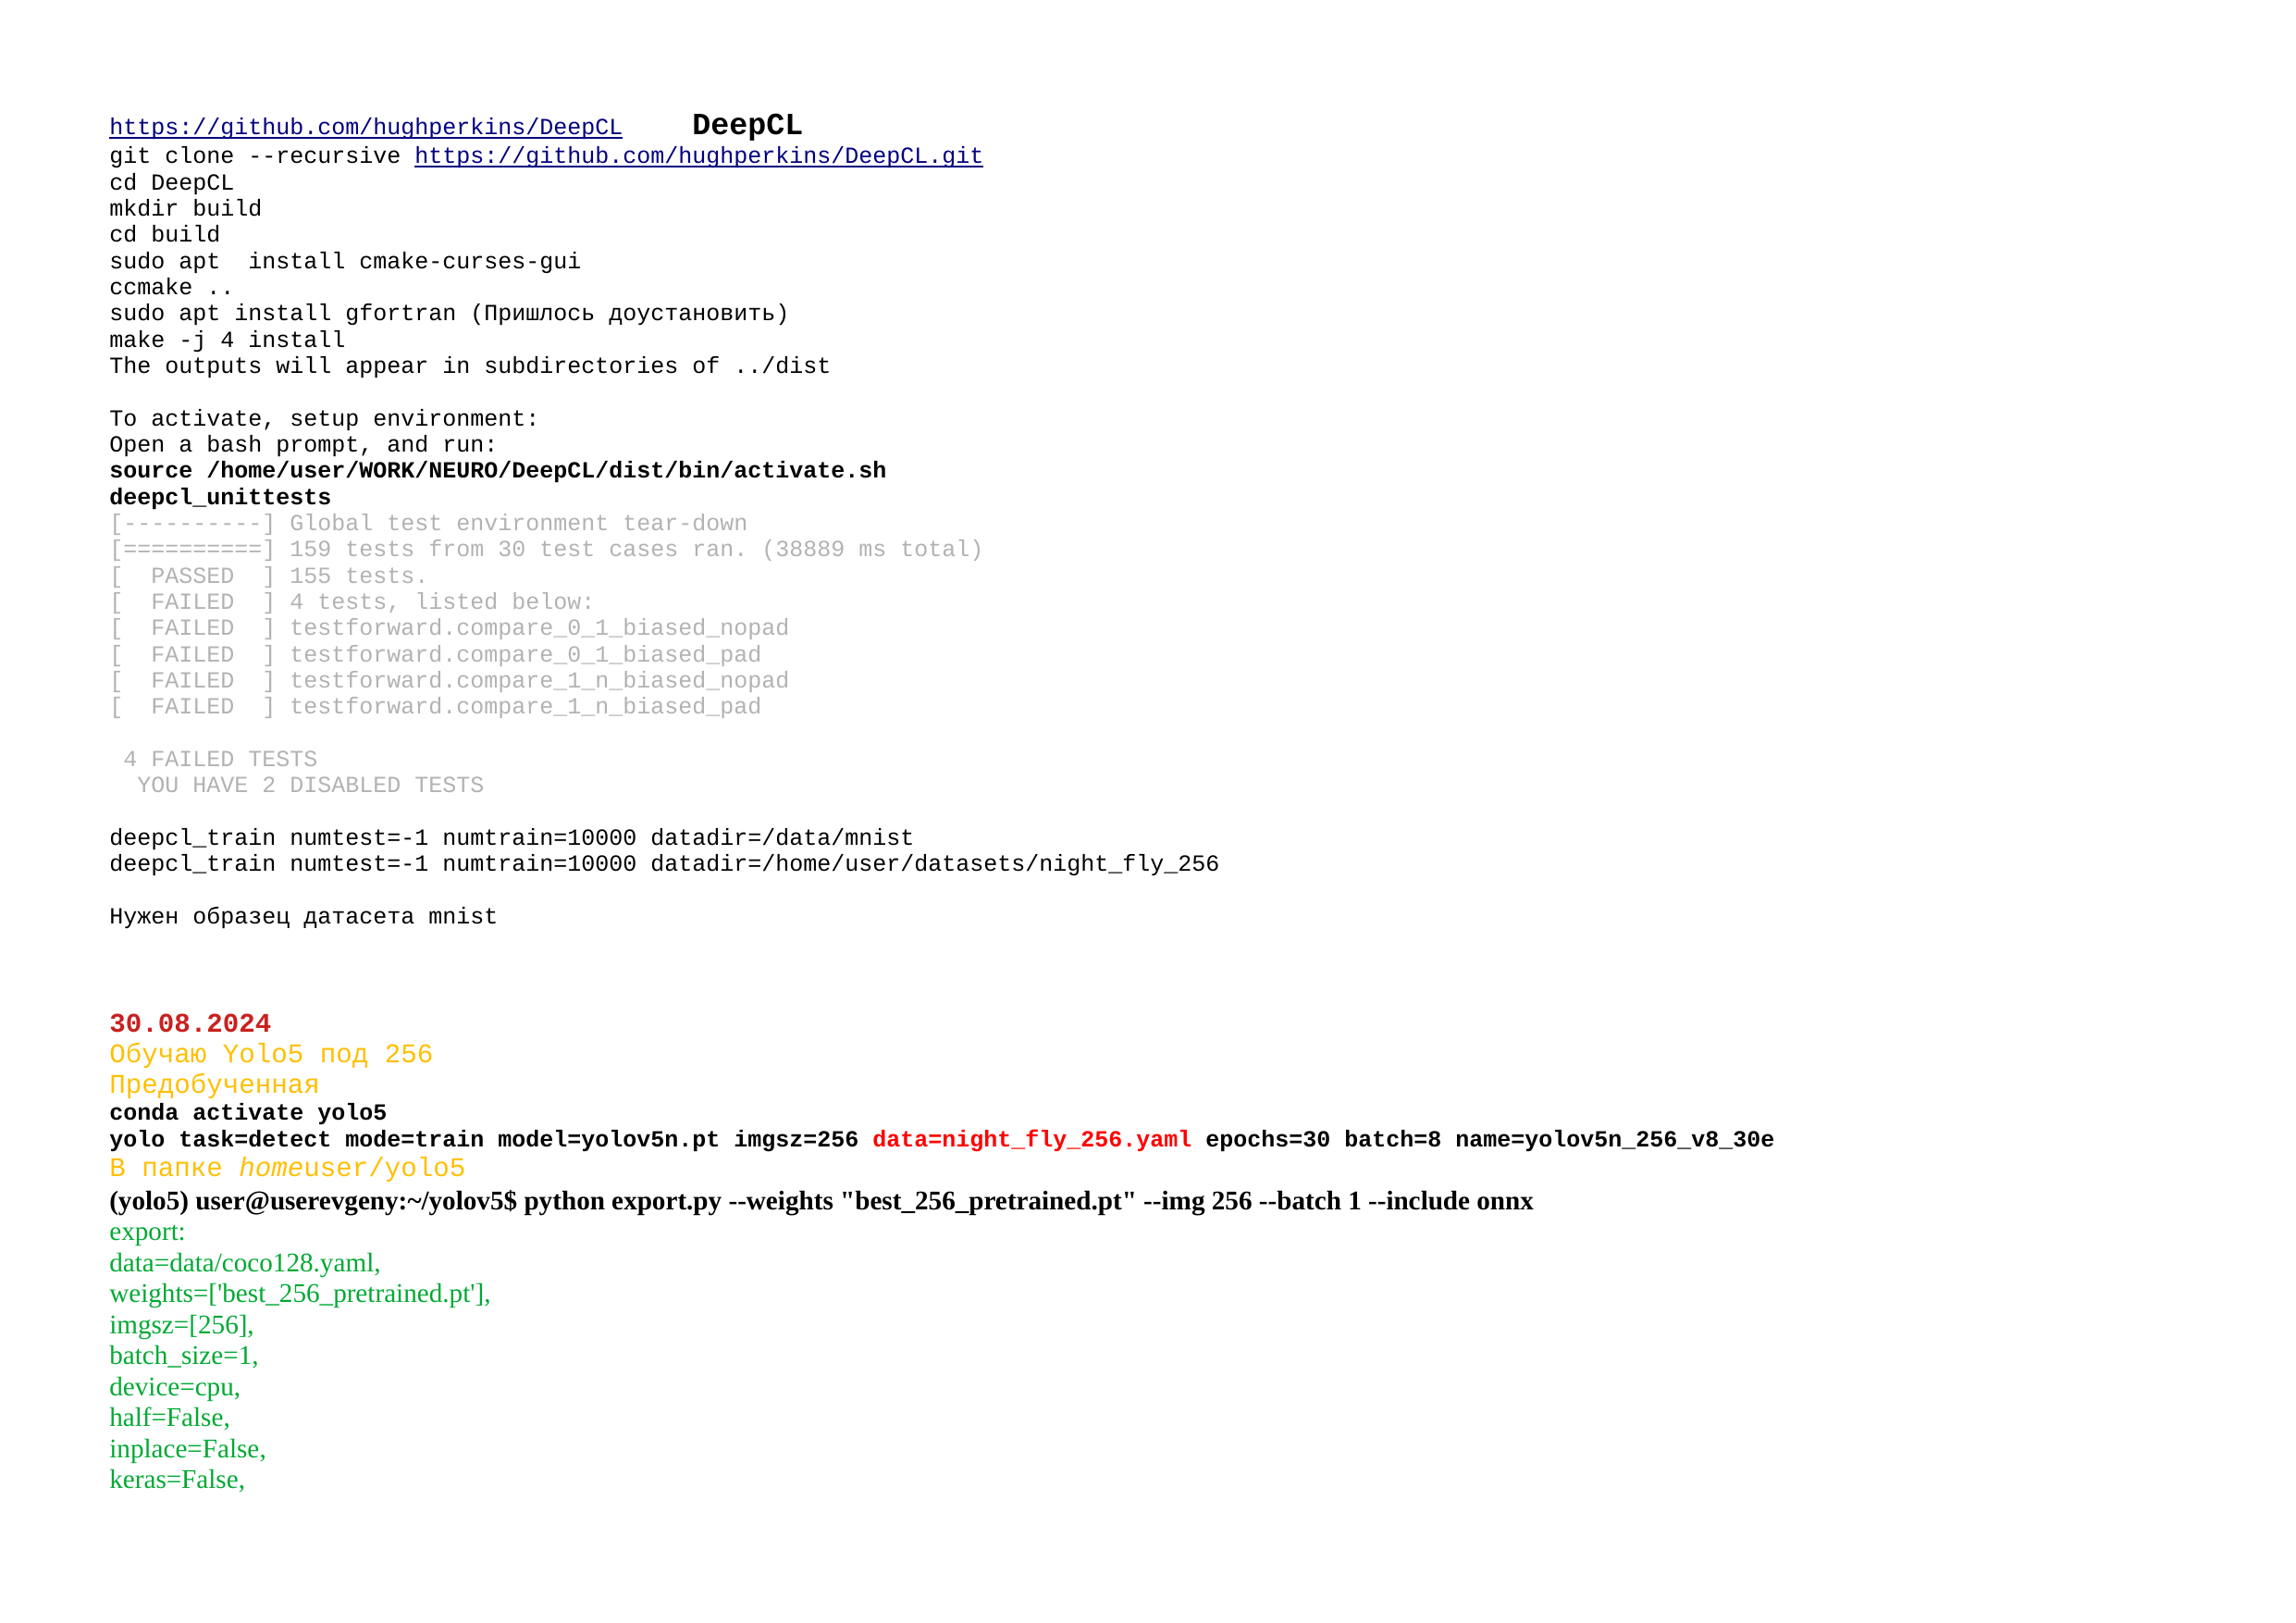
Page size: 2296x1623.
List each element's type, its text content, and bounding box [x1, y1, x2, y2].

text [ FAILED ] testforward.compare_1_n_biased_nopad [109, 669, 2186, 695]
text half=False, [109, 1401, 2186, 1432]
text batch_size=1, [109, 1339, 2186, 1370]
text keras=False, [109, 1464, 2186, 1494]
text deepcl_train numtest=-1 numtrain=10000 datadir=/data/mnist [109, 826, 2186, 852]
text device=cpu, [109, 1370, 2186, 1401]
text [ FAILED ] 4 tests, listed below: [109, 590, 2186, 616]
text [ FAILED ] testforward.compare_0_1_biased_pad [109, 642, 2186, 669]
text Open a bash prompt, and run: [109, 433, 2186, 459]
text weights=['best_256_pretrained.pt'], [109, 1277, 2186, 1308]
text cd build [109, 223, 2186, 249]
text sudo apt install cmake-curses-gui [109, 249, 2186, 276]
text source /home/user/WORK/NEURO/DeepCL/dist/bin/activate.sh [109, 459, 2186, 485]
text 30.08.2024 [109, 1010, 2186, 1040]
text yolo task=detect mode=train model=yolov5n.pt imgsz=256 data=night_fly_256.yaml epochs=30 batch=8 name=yolov5n_256_v8_30e [109, 1127, 2186, 1154]
text Нужен образец датасета mnist [109, 905, 2186, 931]
text [ FAILED ] testforward.compare_0_1_biased_nopad [109, 616, 2186, 642]
text cd DeepCL [109, 170, 2186, 197]
text Обучаю Yolo5 под 256 [109, 1040, 2186, 1071]
text sudo apt install gfortran (Пришлось доустановить) [109, 302, 2186, 328]
text To activate, setup environment: [109, 406, 2186, 433]
text 4 FAILED TESTS [109, 748, 2186, 774]
text В папке homeuser/yolo5 [109, 1154, 2186, 1184]
text [ FAILED ] testforward.compare_1_n_biased_pad [109, 695, 2186, 721]
text make -j 4 install [109, 328, 2186, 354]
text [----------] Global test environment tear-down [109, 512, 2186, 538]
text deepcl_train numtest=-1 numtrain=10000 datadir=/home/user/datasets/night_fly_256 [109, 852, 2186, 878]
text [ PASSED ] 155 tests. [109, 564, 2186, 590]
text imgsz=[256], [109, 1308, 2186, 1339]
text git clone --recursive https://github.com/hughperkins/DeepCL.git [109, 144, 2186, 170]
text inplace=False, [109, 1432, 2186, 1464]
text [==========] 159 tests from 30 test cases ran. (38889 ms total) [109, 538, 2186, 564]
text export: [109, 1215, 2186, 1246]
text data=data/coco128.yaml, [109, 1246, 2186, 1277]
text conda activate yolo5 [109, 1101, 2186, 1127]
text ccmake .. [109, 276, 2186, 302]
text Предобученная [109, 1071, 2186, 1101]
text (yolo5) user@userevgeny:~/yolov5$ python export.py --weights "best_256_pretrained.pt" --img 256 --batch 1 --include onnx [109, 1184, 2186, 1215]
text The outputs will appear in subdirectories of ../dist [109, 354, 2186, 380]
text mkdir build [109, 197, 2186, 223]
text YOU HAVE 2 DISABLED TESTS [109, 774, 2186, 799]
text deepcl_unittests [109, 485, 2186, 512]
text https://github.com/hughperkins/DeepCL DeepCL [109, 109, 2186, 144]
